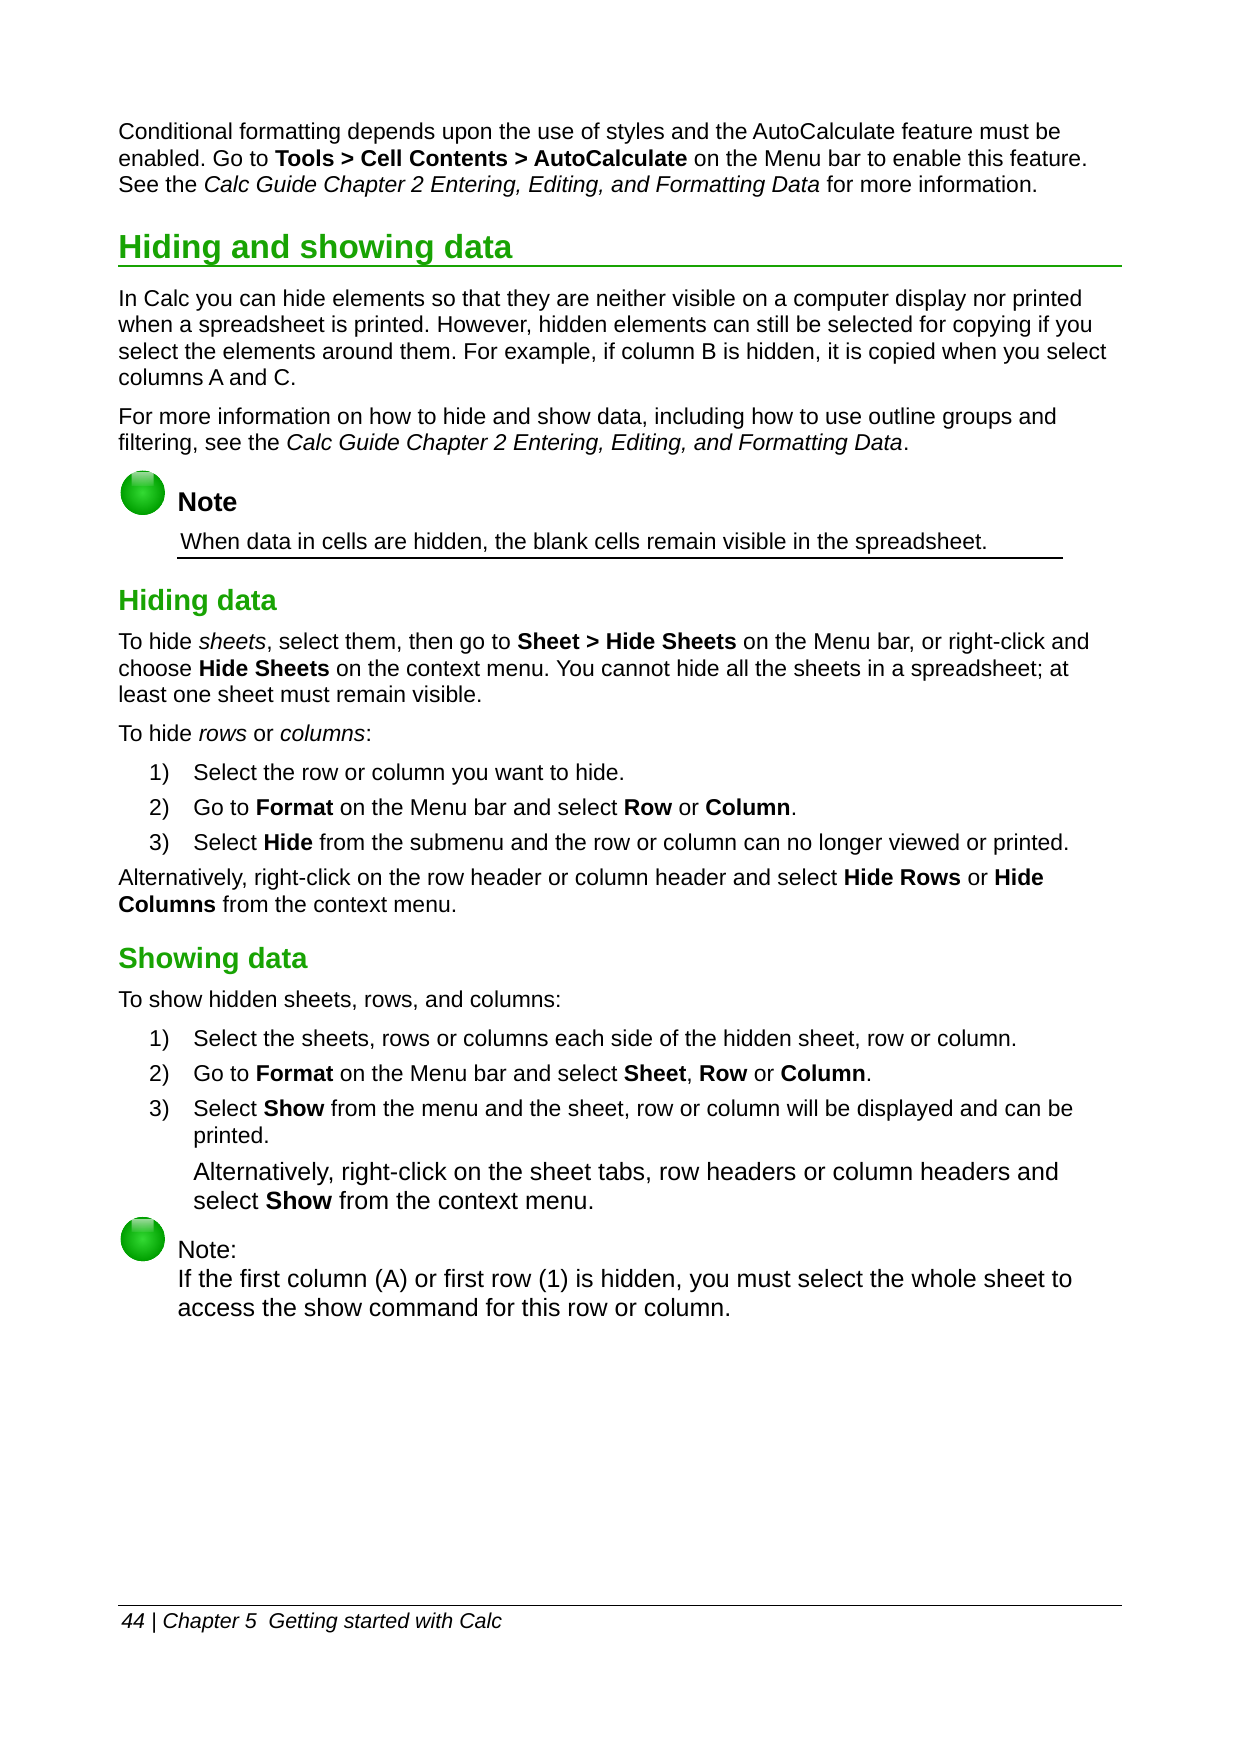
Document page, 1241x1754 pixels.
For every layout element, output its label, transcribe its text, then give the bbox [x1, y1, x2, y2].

list Select Hide from the submenu and the row or column can no longer viewed or printed. [169, 829, 1122, 856]
list Select the row or column you want to hide. [169, 759, 1122, 785]
list Select the sheets, rows or columns each side of the hidden sheet, row or column. [169, 1025, 1122, 1051]
list Go to Format on the Menu bar and select Row or Column. [169, 794, 1122, 820]
list Select Show from the menu and the sheet, row or column will be displayed and can be printed. [169, 1095, 1122, 1148]
list Go to Format on the Menu bar and select Sheet, Row or Column. [169, 1060, 1122, 1086]
subtitle Showing data [118, 941, 1122, 974]
list If the first column (A) or first row (1) is hidden, you must select the whole sheet to access the show command for this row or column. [118, 1264, 1122, 1321]
text When data in cells are hidden, the blank cells remain visible in the spreadsheet. [177, 525, 1063, 557]
list Alternatively, right-click on the sheet tabs, row headers or column headers and select Show from the context menu. [165, 1157, 1122, 1214]
text In Calc you can hide elements so that they are neither visible on a computer display nor printed when a spreadsheet is printed. However, hidden elements can still be selected for copying if you select the elements around them. For example, if column B is hidden, it is copied when you select columns A and C. [118, 285, 1122, 390]
list To show hidden sheets, rows, and columns: [118, 986, 1122, 1012]
subtitle Note [118, 468, 1122, 517]
list To hide sheets, select them, then go to Sheet > Hide Sheets on the Menu bar, or right-click and choose Hide Sheets on the context menu. You cannot hide all the sheets in a spreadsheet; at least one sheet must remain visible. [118, 628, 1122, 707]
text For more information on how to hide and show data, including how to use outline groups and filtering, see the Calc Guide Chapter 2 Entering, Editing, and Formatting Data. [118, 403, 1122, 456]
subtitle Hiding data [118, 583, 1122, 617]
text Alternatively, right-click on the row header or column header and select Hide Rows or Hide Columns from the context menu. [118, 864, 1122, 917]
list Note: [118, 1214, 1122, 1264]
subtitle Hiding and showing data [118, 227, 1122, 265]
list To hide rows or columns: [118, 720, 1122, 746]
text Conditional formatting depends upon the use of styles and the AutoCalculate feature must be enabled. Go to Tools > Cell Contents > AutoCalculate on the Menu bar to enable this feature. See the Calc Guide Chapter 2 Entering, Editing, and Formatting Data for more information. [118, 118, 1122, 197]
